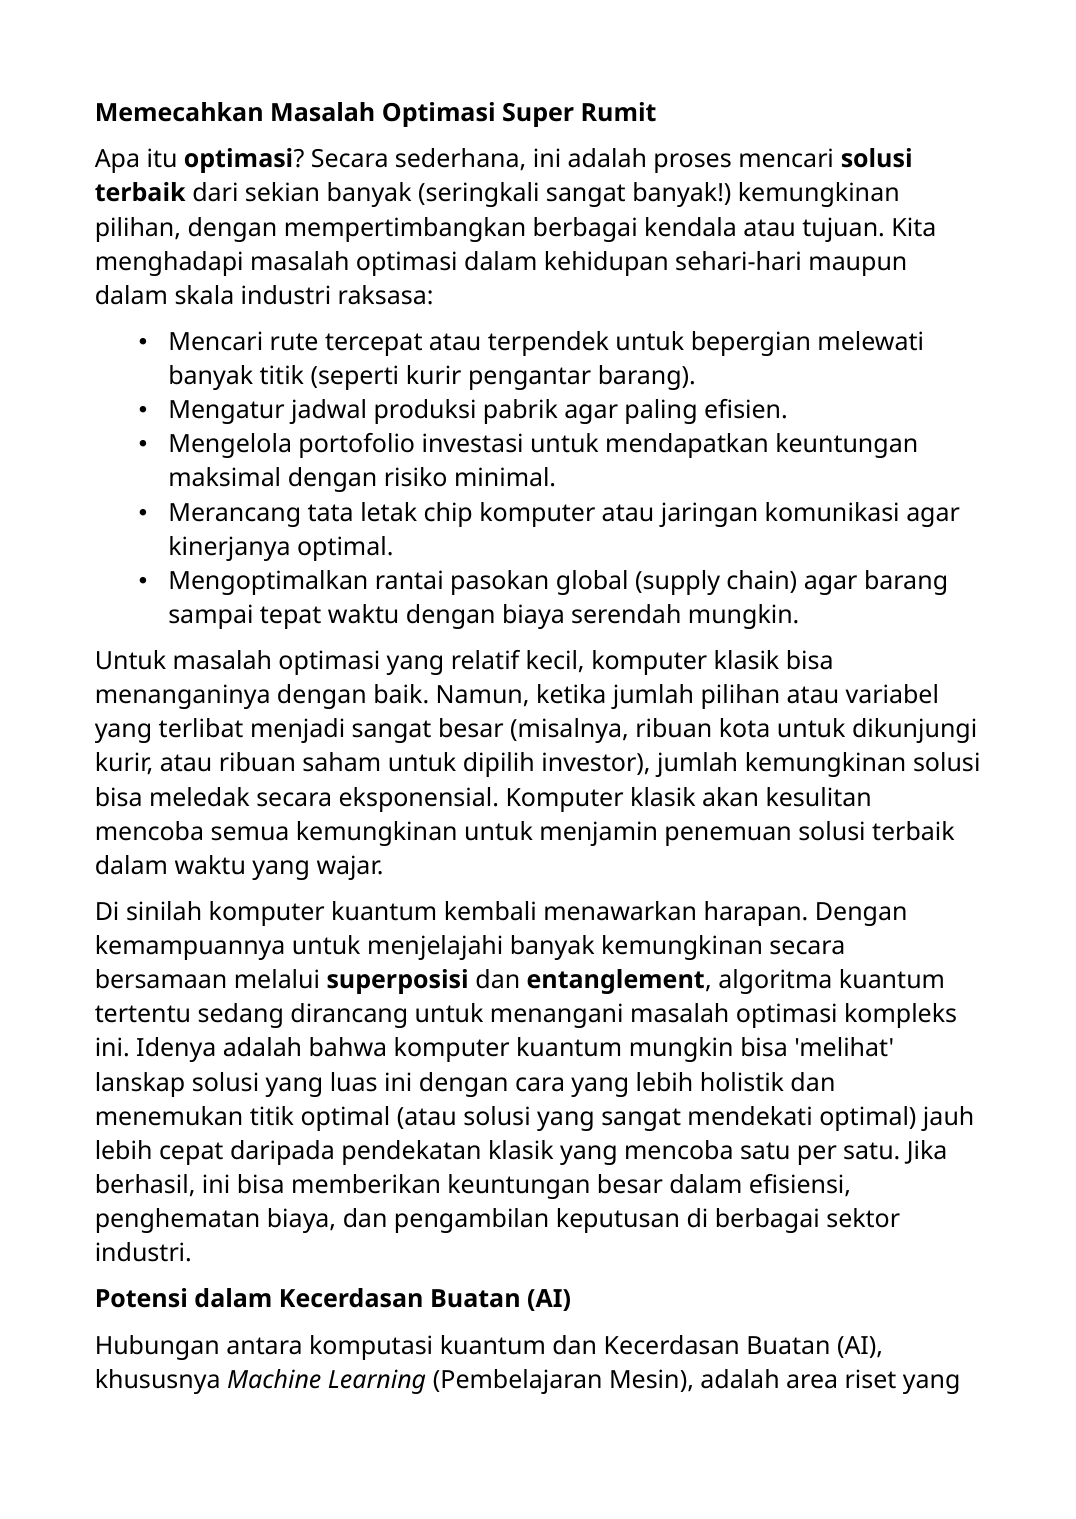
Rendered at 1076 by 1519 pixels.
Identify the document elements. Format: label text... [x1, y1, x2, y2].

text Potensi dalam Kecerdasan Buatan (AI) [94, 1281, 981, 1315]
text Memecahkan Masalah Optimasi Super Rumit [94, 94, 981, 128]
list Mengelola portofolio investasi untuk mendapatkan keuntungan maksimal dengan risiko minimal. [139, 426, 981, 494]
list Mengatur jadwal produksi pabrik agar paling efisien. [139, 392, 981, 426]
text Di sinilah komputer kuantum kembali menawarkan harapan. Dengan kemampuannya untuk menjelajahi banyak kemungkinan secara bersamaan melalui superposisi dan entanglement, algoritma kuantum tertentu sedang dirancang untuk menangani masalah optimasi kompleks ini. Idenya adalah bahwa komputer kuantum mungkin bisa 'melihat' lanskap solusi yang luas ini dengan cara yang lebih holistik dan menemukan titik optimal (atau solusi yang sangat mendekati optimal) jauh lebih cepat daripada pendekatan klasik yang mencoba satu per satu. Jika berhasil, ini bisa memberikan keuntungan besar dalam efisiensi, penghematan biaya, dan pengambilan keputusan di berbagai sektor industri. [94, 894, 981, 1268]
text Untuk masalah optimasi yang relatif kecil, komputer klasik bisa menanganinya dengan baik. Namun, ketika jumlah pilihan atau variabel yang terlibat menjadi sangat besar (misalnya, ribuan kota untuk dikunjungi kurir, atau ribuan saham untuk dipilih investor), jumlah kemungkinan solusi bisa meledak secara eksponensial. Komputer klasik akan kesulitan mencoba semua kemungkinan untuk menjamin penemuan solusi terbaik dalam waktu yang wajar. [94, 643, 981, 881]
list Merancang tata letak chip komputer atau jaringan komunikasi agar kinerjanya optimal. [139, 494, 981, 562]
text Hubungan antara komputasi kuantum dan Kecerdasan Buatan (AI), khususnya Machine Learning (Pembelajaran Mesin), adalah area riset yang [94, 1328, 981, 1396]
text Apa itu optimasi? Secara sederhana, ini adalah proses mencari solusi terbaik dari sekian banyak (seringkali sangat banyak!) kemungkinan pilihan, dengan mempertimbangkan berbagai kendala atau tujuan. Kita menghadapi masalah optimasi dalam kehidupan sehari-hari maupun dalam skala industri raksasa: [94, 141, 981, 311]
list Mencari rute tercepat atau terpendek untuk bepergian melewati banyak titik (seperti kurir pengantar barang). [139, 324, 981, 392]
list Mengoptimalkan rantai pasokan global (supply chain) agar barang sampai tepat waktu dengan biaya serendah mungkin. [139, 562, 981, 630]
